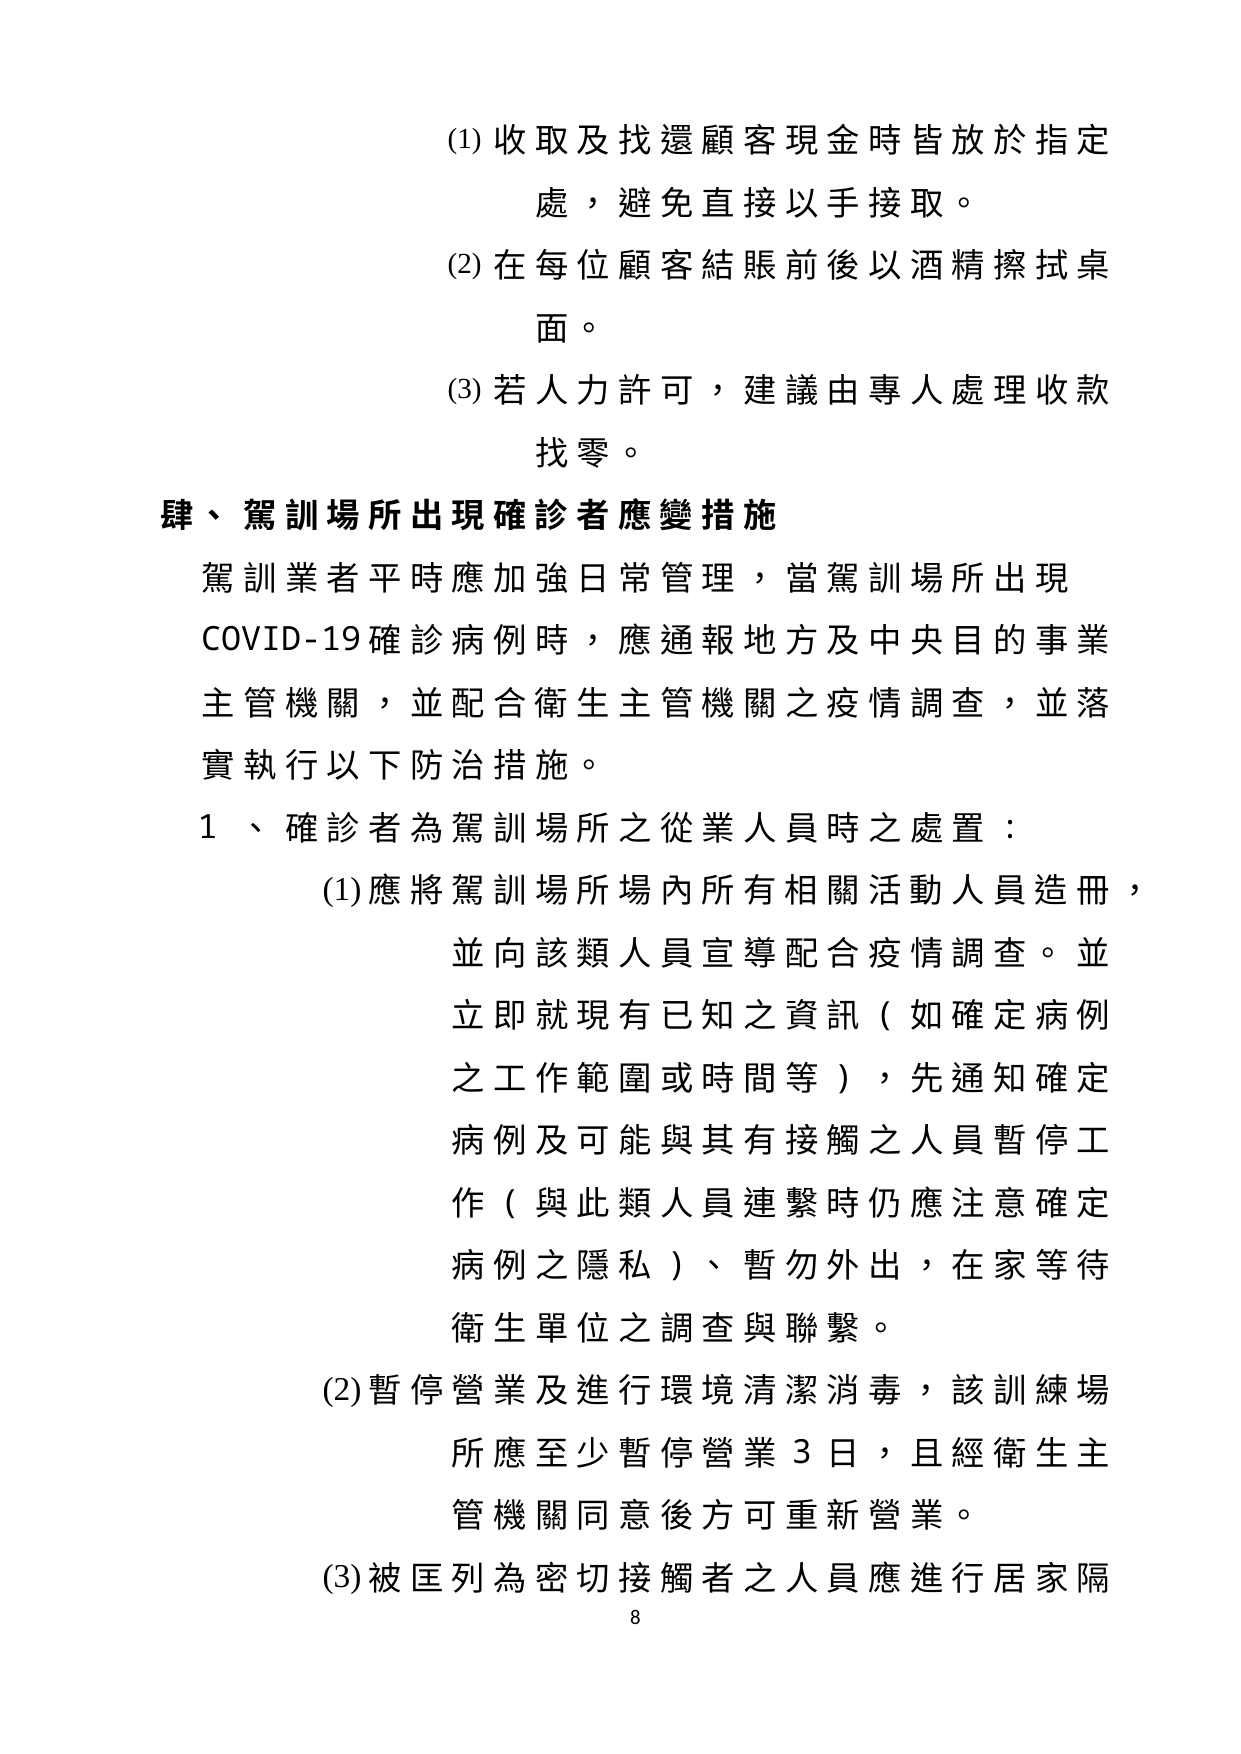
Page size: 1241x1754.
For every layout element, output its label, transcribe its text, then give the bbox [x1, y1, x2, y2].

list 暫停營業及進行環境清潔消毒，該訓練場所應至少暫停營業3日，且經衛生主管機關同意後方可重新營業。 [306, 1346, 1114, 1534]
list 若人力許可，建議由專人處理收款找零。 [418, 346, 1114, 471]
list 在每位顧客結賬前後以酒精擦拭桌面。 [418, 221, 1114, 346]
text 駕訓業者平時應加強日常管理，當駕訓場所出現COVID-19確診病例時，應通報地方及中央目的事業主管機關，並配合衛生主管機關之疫情調查，並落實執行以下防治措施。 [181, 534, 1114, 784]
list 收取及找還顧客現金時皆放於指定處，避免直接以手接取。 [418, 96, 1114, 221]
list 被匡列為密切接觸者之人員應進行居家隔 [306, 1534, 1114, 1596]
list 確診者為駕訓場所之從業人員時之處置: [181, 784, 1114, 846]
list 駕訓場所出現確診者應變措施 [156, 471, 1114, 534]
list 應將駕訓場所場內所有相關活動人員造冊，並向該類人員宣導配合疫情調查。並立即就現有已知之資訊(如確定病例之工作範圍或時間等)，先通知確定病例及可能與其有接觸之人員暫停工作(與此類人員連繫時仍應注意確定病例之隱私)、暫勿外出，在家等待衛生單位之調查與聯繫。 [306, 846, 1114, 1346]
